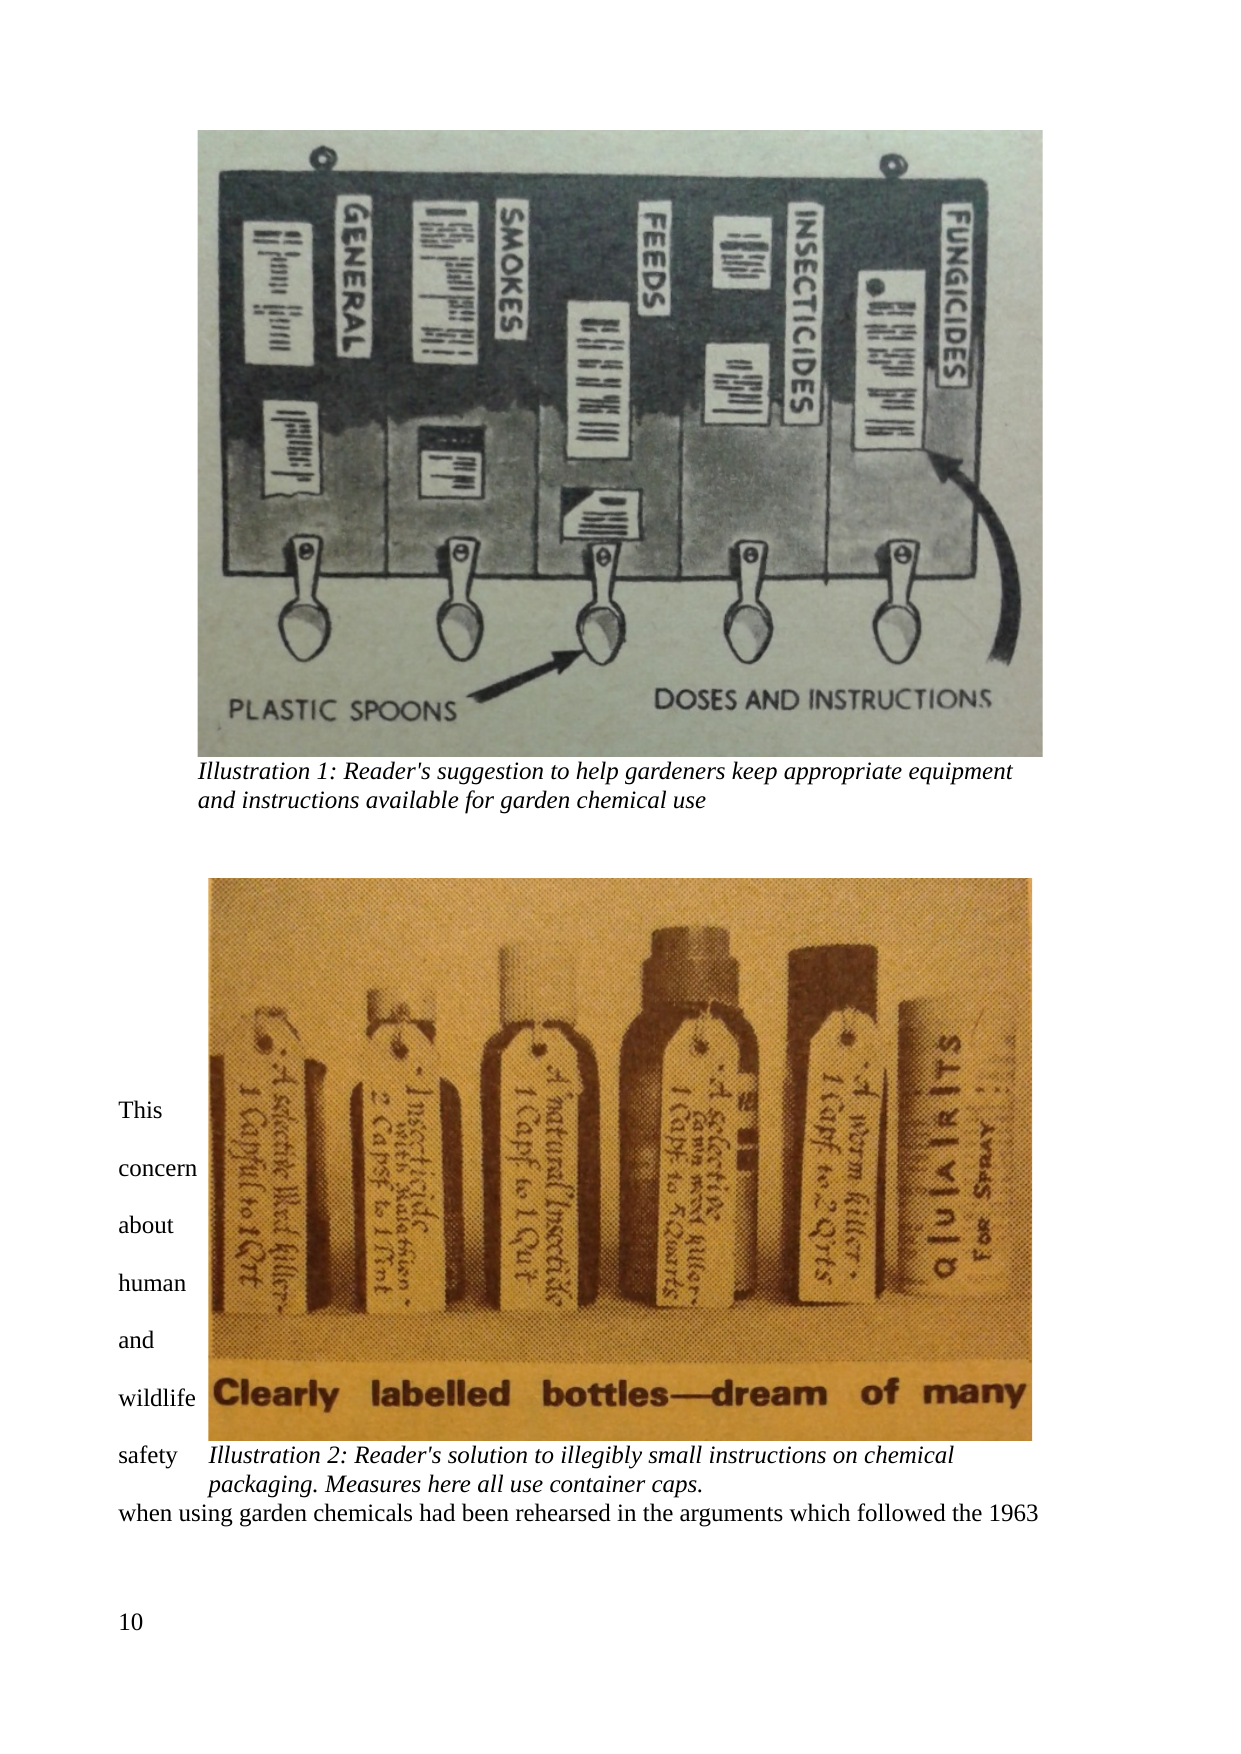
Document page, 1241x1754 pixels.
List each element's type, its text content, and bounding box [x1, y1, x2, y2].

text Illustration 2: Reader's solution to illegibly small instructions on chemical packaging. Measures here all use container caps. [208, 1441, 1032, 1498]
picture [197, 130, 1043, 757]
text Illustration 1: Reader's suggestion to help gardeners keep appropriate equipment and instructions available for garden chemical use [198, 757, 1043, 814]
picture [208, 878, 1033, 1441]
text This concern about human and wildlife safety when using garden chemicals had been rehearsed in the arguments which followed the 1963 [118, 1441, 1122, 1527]
